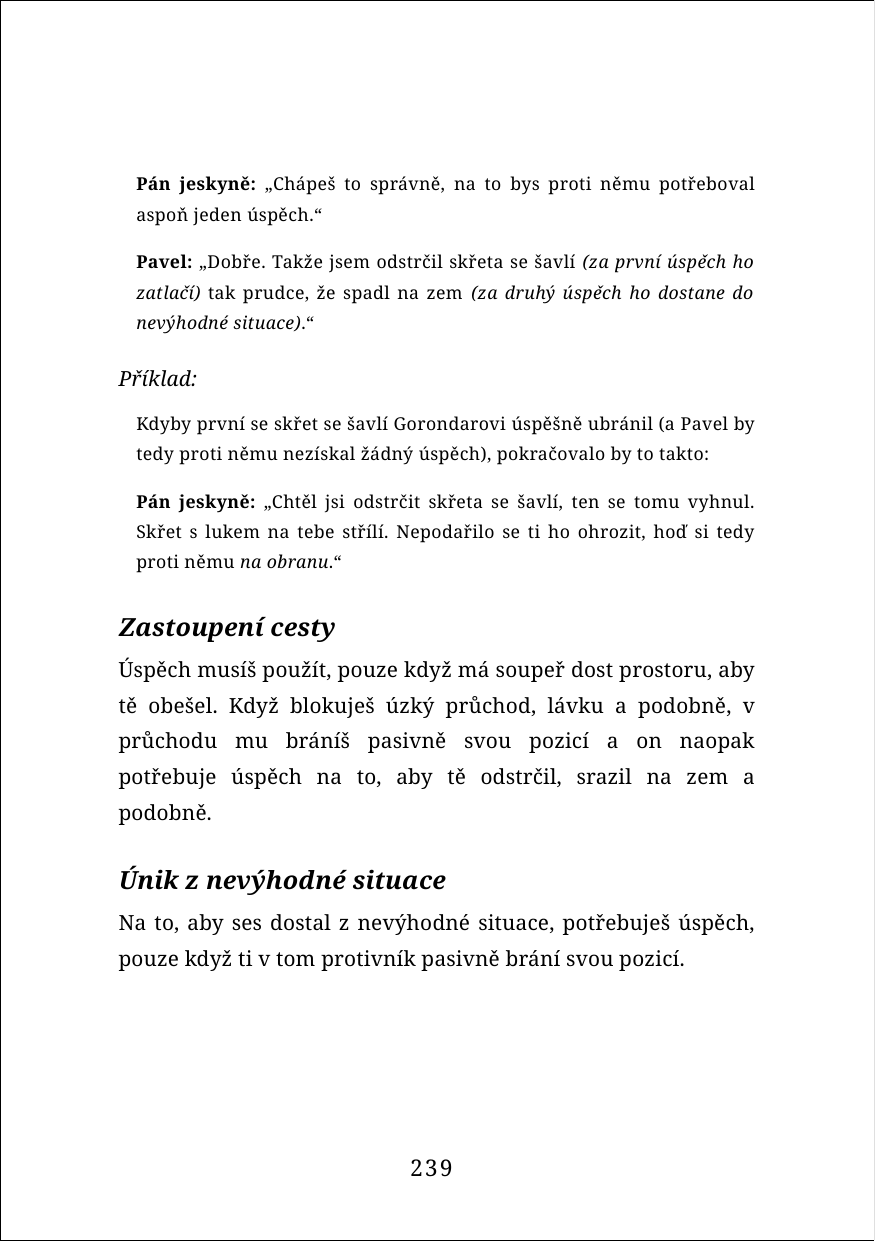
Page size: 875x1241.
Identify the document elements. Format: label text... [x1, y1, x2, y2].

text Kdyby první se skřet se šavlí Gorondarovi úspěšně ubránil (a Pavel by tedy proti němu nezískal žádný úspěch), pokračovalo by to takto: [136, 411, 756, 466]
subtitle Zastoupení cesty [118, 610, 756, 644]
text Na to, aby ses dostal z nevýhodné situace, potřebuješ úspěch, pouze když ti v tom protivník pasivně brání svou pozicí. [118, 908, 756, 972]
text Příklad: [118, 364, 756, 393]
subtitle Únik z nevýhodné situace [118, 863, 756, 897]
text Úspěch musíš použít, pouze když má soupeř dost prostoru, aby tě obešel. Když blokuješ úzký průchod, lávku a podobně, v průchodu mu bráníš pasivně svou pozicí a on naopak potřebuje úspěch na to, aby tě odstrčil, srazil na zem a podobně. [118, 656, 756, 826]
text Pavel: „Dobře. Takže jsem odstrčil skřeta se šavlí (za první úspěch ho zatlačí) tak prudce, že spadl na zem (za druhý úspěch ho dostane do nevýhodné situace).“ [136, 250, 756, 334]
text Pán jeskyně: „Chtěl jsi odstrčit skřeta se šavlí, ten se tomu vyhnul. Skřet s lukem na tebe střílí. Nepodařilo se ti ho ohrozit, hoď si tedy proti němu na obranu.“ [136, 489, 756, 574]
text Pán jeskyně: „Chápeš to správně, na to bys proti němu potřeboval aspoň jeden úspěch.“ [136, 172, 756, 226]
